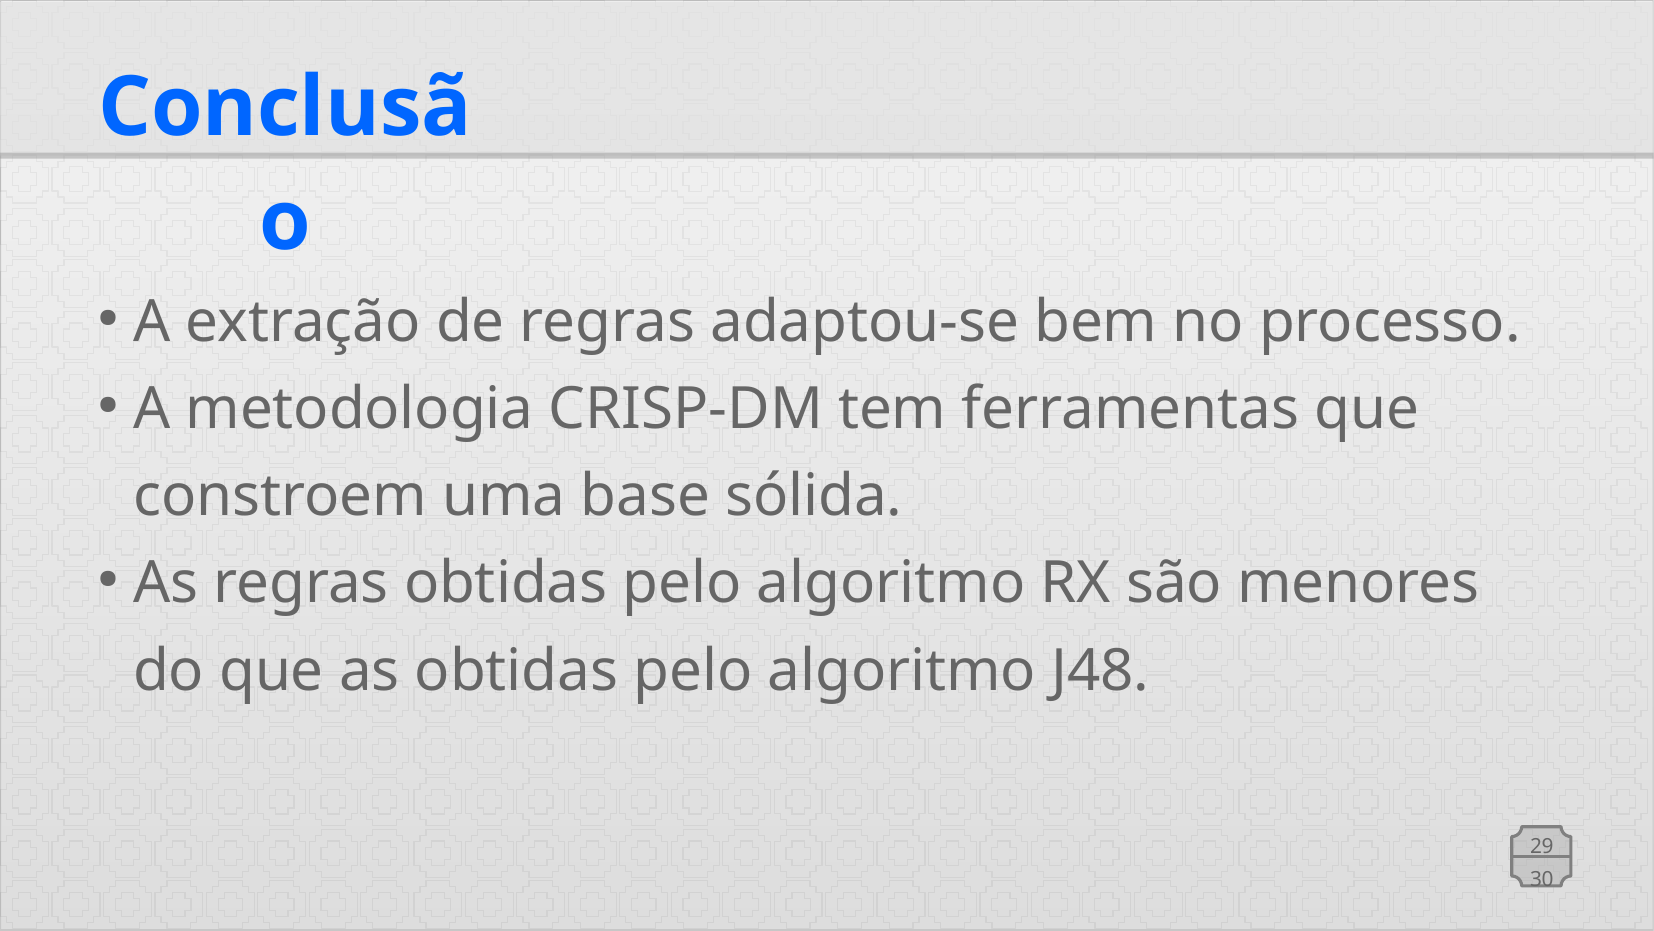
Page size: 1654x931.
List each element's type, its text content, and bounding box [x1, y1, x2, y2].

text_box Conclusão [83, 39, 537, 157]
text_box A extração de regras adaptou-se bem no processo. A metodologia CRISP-DM tem ferramentas que constroem uma base sólida. As regras obtidas pelo algoritmo RX são menores do que as obtidas pelo algoritmo J48. [82, 263, 1571, 667]
